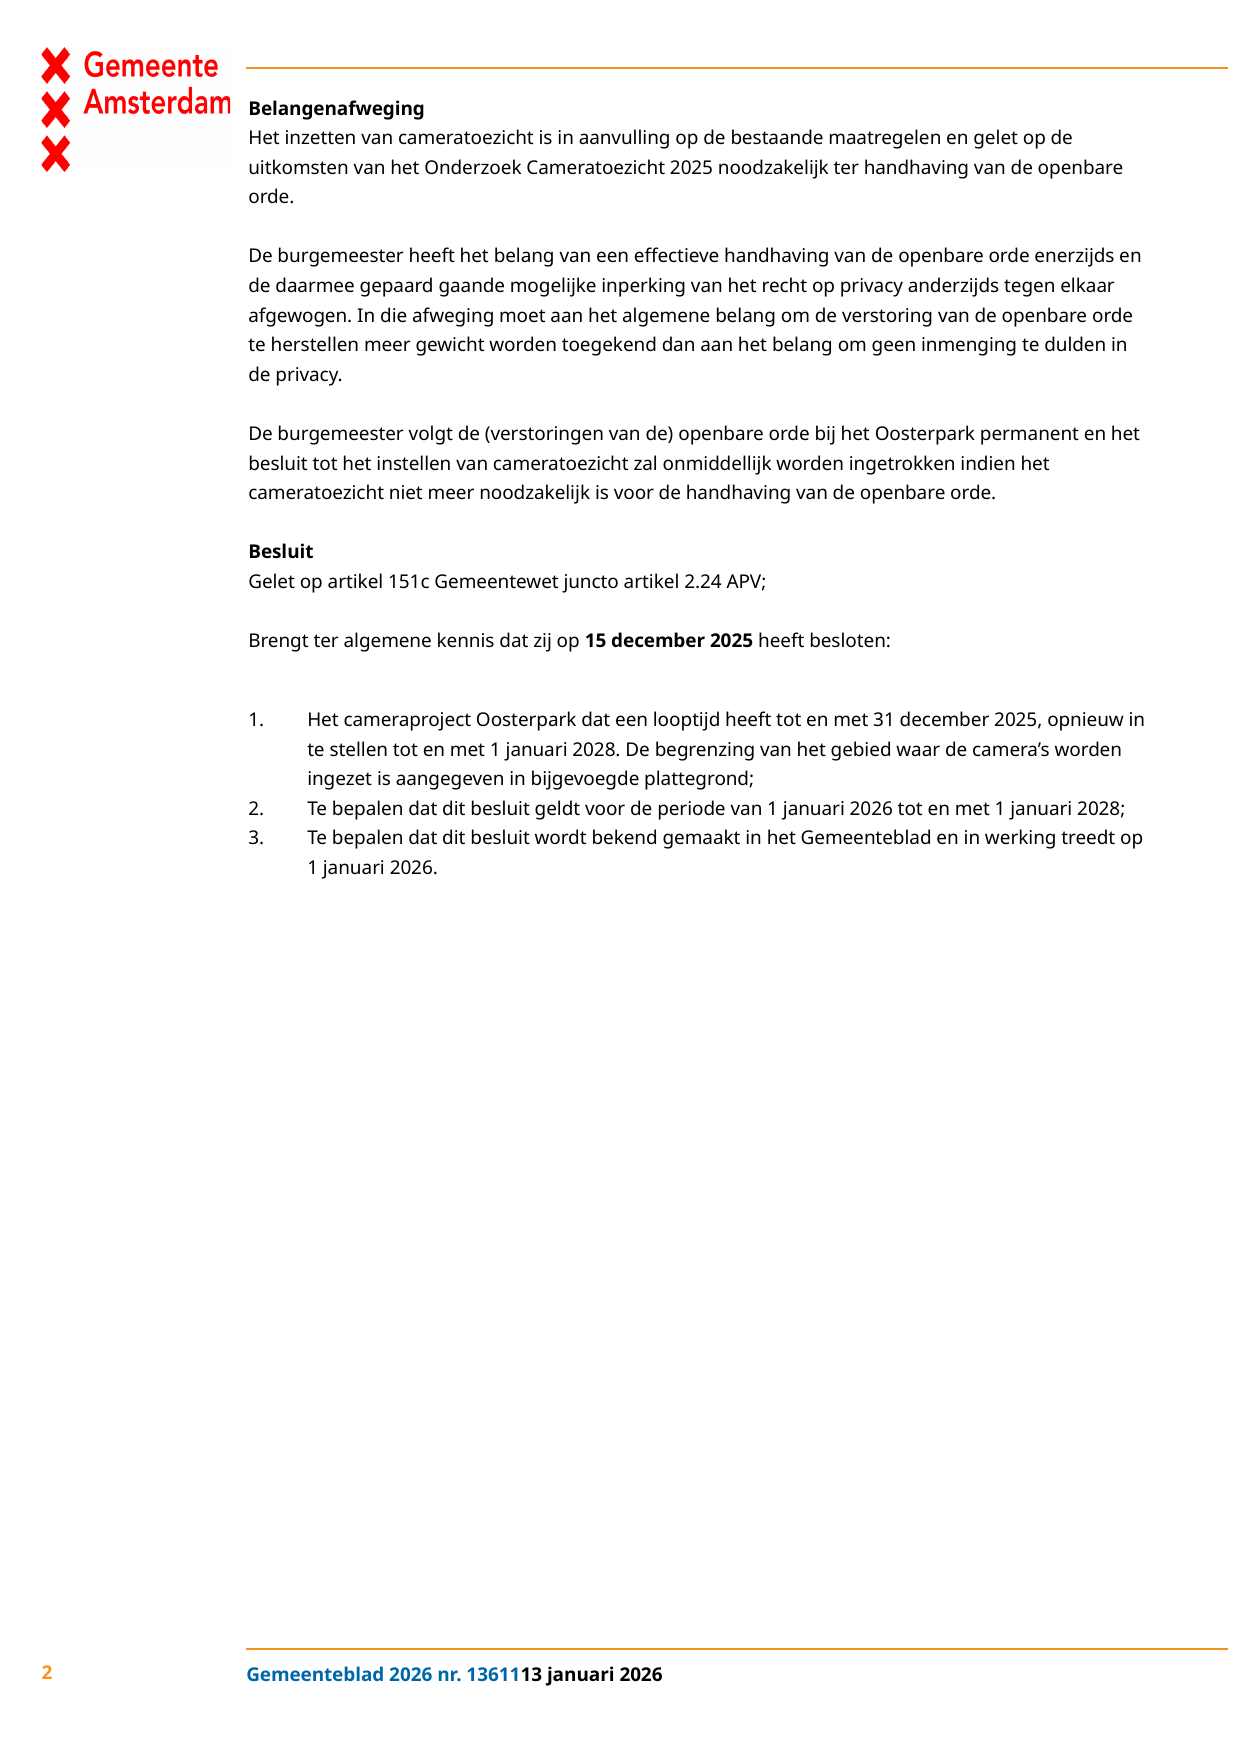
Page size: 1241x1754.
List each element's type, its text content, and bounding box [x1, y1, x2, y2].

picture [41, 47, 231, 172]
text Gelet op artikel 151c Gemeentewet juncto artikel 2.24 APV; [248, 568, 1152, 594]
text Belangenafweging [248, 95, 1152, 121]
list Te bepalen dat dit besluit geldt voor de periode van 1 januari 2026 tot en met 1 januari 2028; [248, 795, 1152, 821]
text Het inzetten van cameratoezicht is in aanvulling op de bestaande maatregelen en gelet op de uitkomsten van het Onderzoek Cameratoezicht 2025 noodzakelijk ter handhaving van de openbare orde. [248, 124, 1152, 209]
text De burgemeester heeft het belang van een effectieve handhaving van de openbare orde enerzijds en de daarmee gepaard gaande mogelijke inperking van het recht op privacy anderzijds tegen elkaar afgewogen. In die afweging moet aan het algemene belang om de verstoring van de openbare orde te herstellen meer gewicht worden toegekend dan aan het belang om geen inmenging te dulden in de privacy. [248, 243, 1152, 387]
text Besluit [248, 538, 1152, 564]
list Het cameraproject Oosterpark dat een looptijd heeft tot en met 31 december 2025, opnieuw in te stellen tot en met 1 januari 2028. De begrenzing van het gebied waar de camera’s worden ingezet is aangegeven in bijgevoegde plattegrond; [248, 706, 1152, 791]
text De burgemeester volgt de (verstoringen van de) openbare orde bij het Oosterpark permanent en het besluit tot het instellen van cameratoezicht zal onmiddellijk worden ingetrokken indien het cameratoezicht niet meer noodzakelijk is voor de handhaving van de openbare orde. [248, 420, 1152, 505]
text Brengt ter algemene kennis dat zij op 15 december 2025 heeft besloten: [248, 627, 1152, 653]
list Te bepalen dat dit besluit wordt bekend gemaakt in het Gemeenteblad en in werking treedt op 1 januari 2026. [248, 824, 1152, 880]
